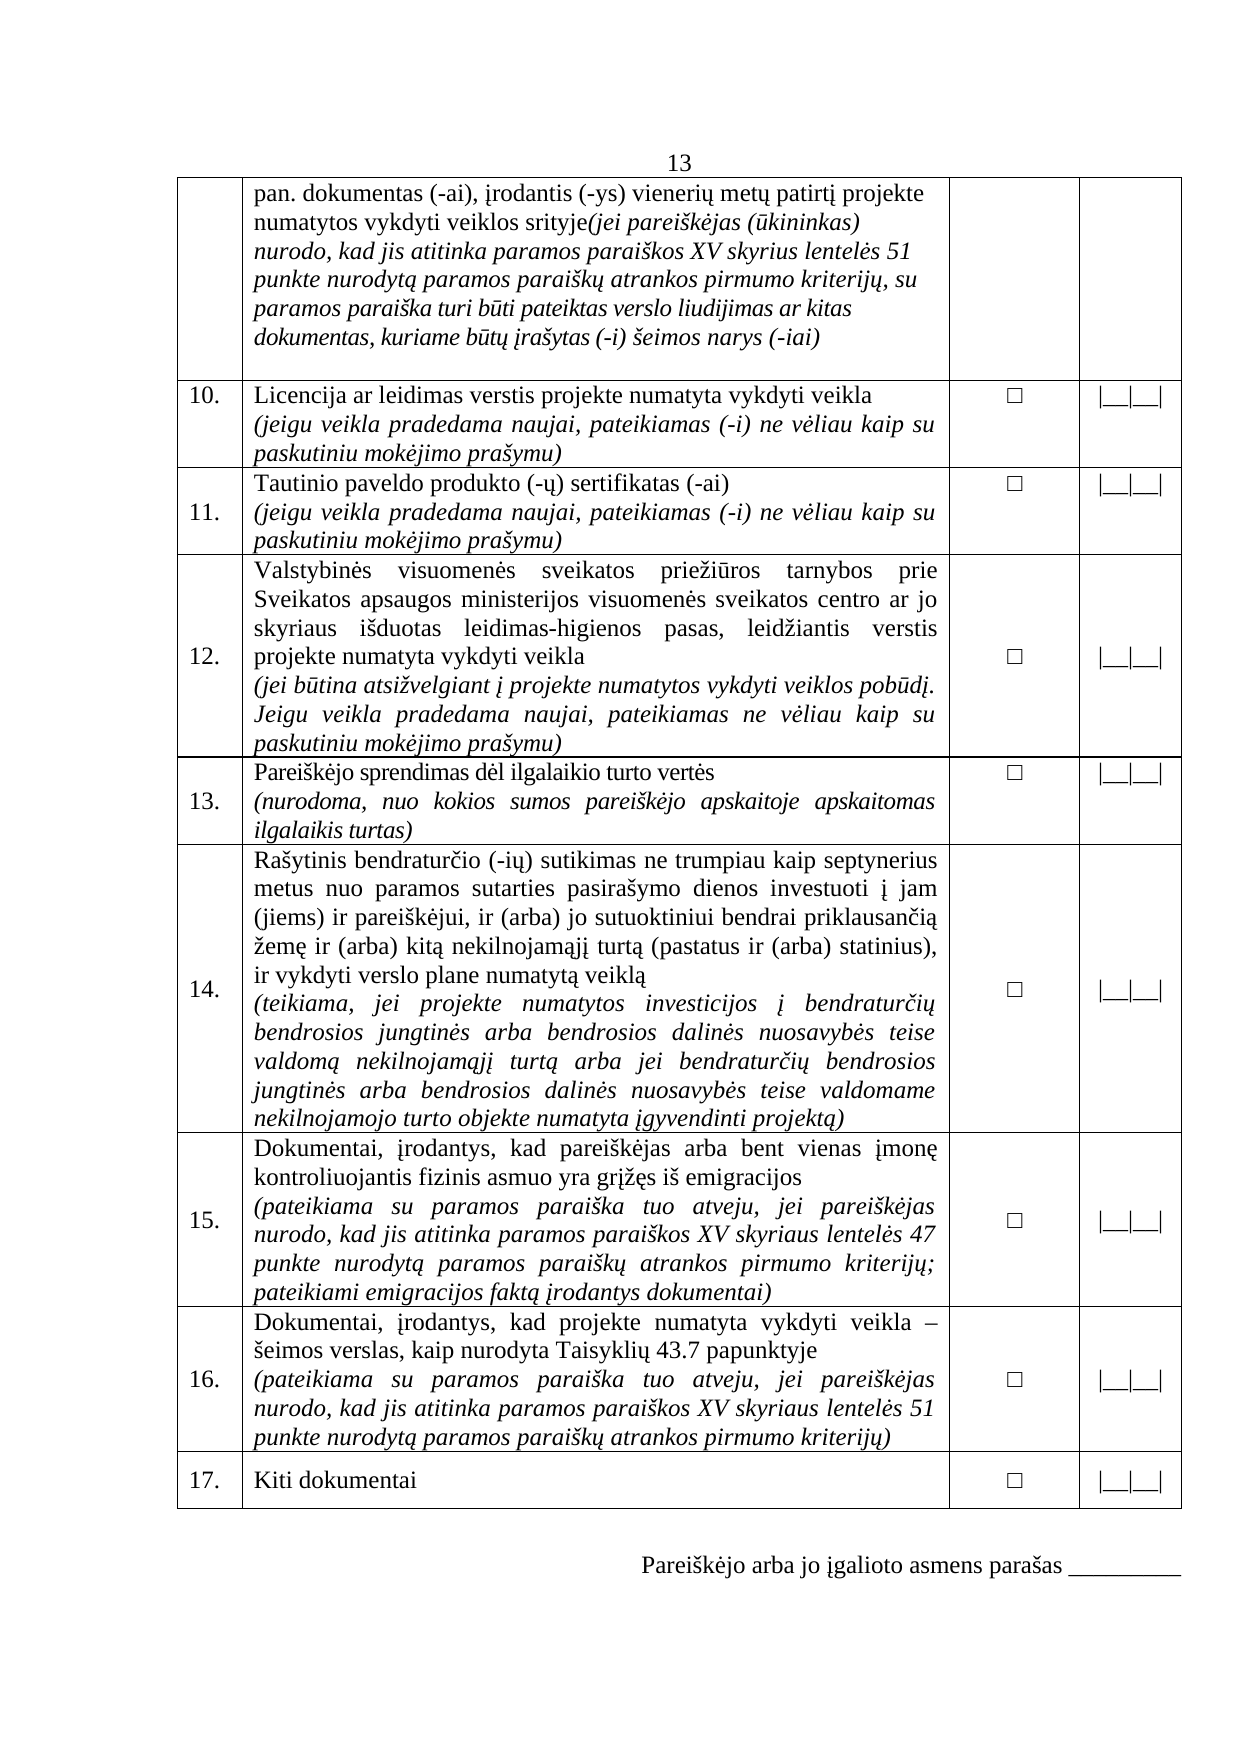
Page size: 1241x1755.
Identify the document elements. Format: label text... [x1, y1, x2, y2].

table_cell □ [950, 555, 1079, 756]
table_cell 13. [178, 758, 242, 844]
table_cell Tautinio paveldo produkto (-ų) sertifikatas (-ai) (jeigu veikla pradedama naujai, pateikiamas (-i) ne vėliau kaip su paskutiniu mokėjimo prašymu) [243, 468, 949, 554]
table_cell |__|__| [1080, 845, 1181, 1132]
table_cell □ [950, 845, 1079, 1132]
table_cell Kiti dokumentai [243, 1452, 949, 1508]
table_cell pan. dokumentas (-ai), įrodantis (-ys) vienerių metų patirtį projekte numatytos vykdyti veiklos srityje(jei pareiškėjas (ūkininkas) nurodo, kad jis atitinka paramos paraiškos XV skyrius lentelės 51 punkte nurodytą paramos paraiškų atrankos pirmumo kriterijų, su paramos paraiška turi būti pateiktas verslo liudijimas ar kitas dokumentas, kuriame būtų įrašytas (-i) šeimos narys (-iai) [243, 178, 949, 379]
table_cell Pareiškėjo sprendimas dėl ilgalaikio turto vertės (nurodoma, nuo kokios sumos pareiškėjo apskaitoje apskaitomas ilgalaikis turtas) [243, 758, 949, 844]
table_cell Valstybinės visuomenės sveikatos priežiūros tarnybos prie Sveikatos apsaugos ministerijos visuomenės sveikatos centro ar jo skyriaus išduotas leidimas-higienos pasas, leidžiantis verstis projekte numatyta vykdyti veikla (jei būtina atsižvelgiant į projekte numatytos vykdyti veiklos pobūdį. Jeigu veikla pradedama naujai, pateikiamas ne vėliau kaip su paskutiniu mokėjimo prašymu) [243, 555, 949, 756]
table_cell 12. [178, 555, 242, 756]
table_cell 17. [178, 1452, 242, 1508]
table_cell |__|__| [1080, 1307, 1181, 1451]
table_cell □ [950, 758, 1079, 844]
table_cell Rašytinis bendraturčio (-ių) sutikimas ne trumpiau kaip septynerius metus nuo paramos sutarties pasirašymo dienos investuoti į jam (jiems) ir pareiškėjui, ir (arba) jo sutuoktiniui bendrai priklausančią žemę ir (arba) kitą nekilnojamąjį turtą (pastatus ir (arba) statinius), ir vykdyti verslo plane numatytą veiklą (teikiama, jei projekte numatytos investicijos į bendraturčių bendrosios jungtinės arba bendrosios dalinės nuosavybės teise valdomą nekilnojamąjį turtą arba jei bendraturčių bendrosios jungtinės arba bendrosios dalinės nuosavybės teise valdomame nekilnojamojo turto objekte numatyta įgyvendinti projektą) [243, 845, 949, 1132]
table_cell Licencija ar leidimas verstis projekte numatyta vykdyti veikla (jeigu veikla pradedama naujai, pateikiamas (-i) ne vėliau kaip su paskutiniu mokėjimo prašymu) [243, 381, 949, 467]
table_cell |__|__| [1080, 1133, 1181, 1306]
table_cell □ [950, 381, 1079, 467]
table_cell |__|__| [1080, 758, 1181, 844]
table_cell |__|__| [1080, 555, 1181, 756]
table_cell 16. [178, 1307, 242, 1451]
table_cell [950, 178, 1079, 379]
table_cell □ [950, 1307, 1079, 1451]
table_cell Dokumentai, įrodantys, kad projekte numatyta vykdyti veikla – šeimos verslas, kaip nurodyta Taisyklių 43.7 papunktyje (pateikiama su paramos paraiška tuo atveju, jei pareiškėjas nurodo, kad jis atitinka paramos paraiškos XV skyriaus lentelės 51 punkte nurodytą paramos paraiškų atrankos pirmumo kriterijų) [243, 1307, 949, 1451]
table_cell □ [950, 468, 1079, 554]
table_cell 15. [178, 1133, 242, 1306]
table_cell 10. [178, 381, 242, 467]
table_cell 11. [178, 468, 242, 554]
table_cell |__|__| [1080, 468, 1181, 554]
table_cell |__|__| [1080, 1452, 1181, 1508]
table_cell [1080, 178, 1181, 379]
table_cell □ [950, 1452, 1079, 1508]
table_cell |__|__| [1080, 381, 1181, 467]
table_cell □ [950, 1133, 1079, 1306]
table_cell Dokumentai, įrodantys, kad pareiškėjas arba bent vienas įmonę kontroliuojantis fizinis asmuo yra grįžęs iš emigracijos (pateikiama su paramos paraiška tuo atveju, jei pareiškėjas nurodo, kad jis atitinka paramos paraiškos XV skyriaus lentelės 47 punkte nurodytą paramos paraiškų atrankos pirmumo kriterijų; pateikiami emigracijos faktą įrodantys dokumentai) [243, 1133, 949, 1306]
table_cell 14. [178, 845, 242, 1132]
table_cell [178, 178, 242, 379]
